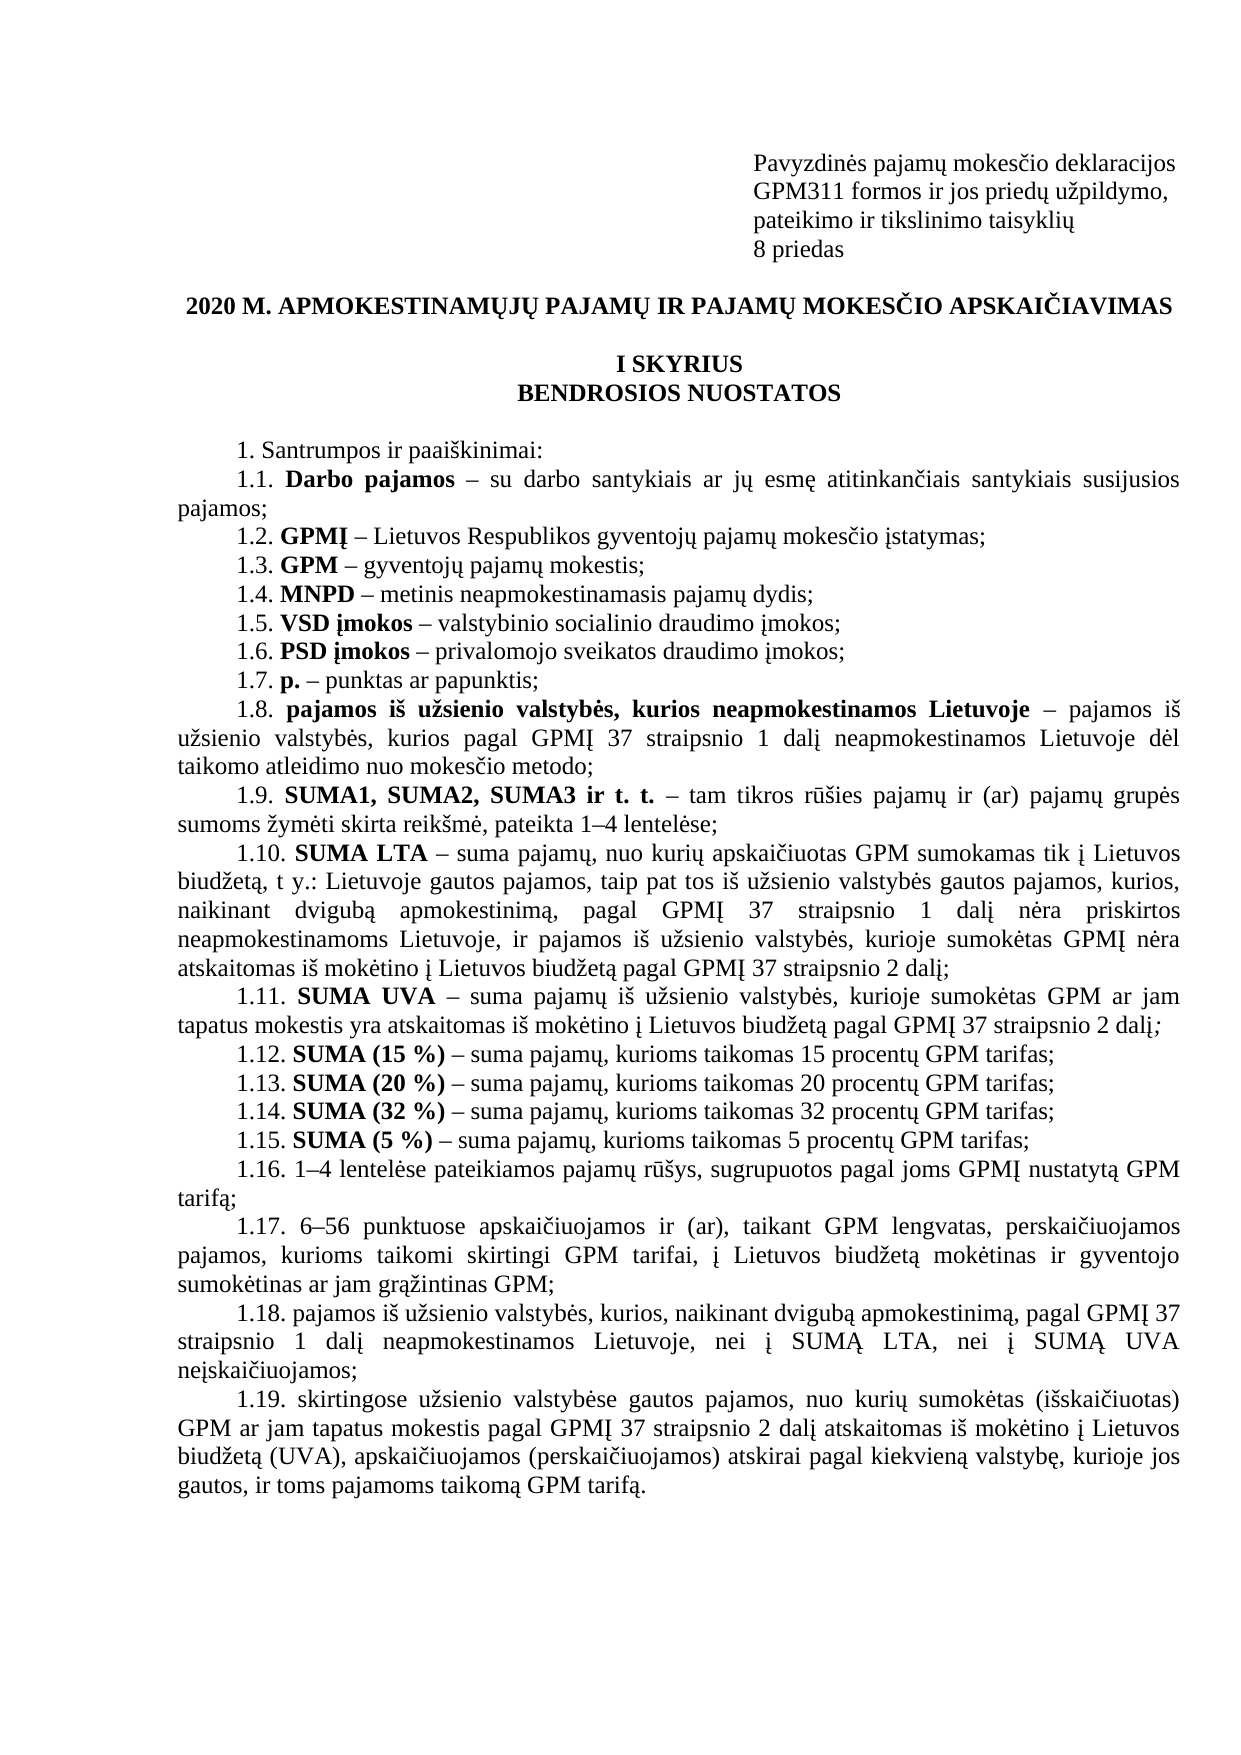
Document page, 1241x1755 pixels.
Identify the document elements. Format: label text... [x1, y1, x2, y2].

text 1.4. MNPD – metinis neapmokestinamasis pajamų dydis; [177, 579, 1181, 608]
text 1.11. SUMA UVA – suma pajamų iš užsienio valstybės, kurioje sumokėtas GPM ar jam tapatus mokestis yra atskaitomas iš mokėtino į Lietuvos biudžetą pagal GPMĮ 37 straipsnio 2 dalį; [177, 981, 1181, 1039]
text 1. Santrumpos ir paaiškinimai: [177, 435, 1181, 464]
text 1.15. SUMA (5 %) – suma pajamų, kurioms taikomas 5 procentų GPM tarifas; [177, 1125, 1181, 1154]
text 1.9. SUMA1, SUMA2, SUMA3 ir t. t. – tam tikros rūšies pajamų ir (ar) pajamų grupės sumoms žymėti skirta reikšmė, pateikta 1–4 lentelėse; [177, 780, 1181, 838]
text 1.16. 1–4 lentelėse pateikiamos pajamų rūšys, sugrupuotos pagal joms GPMĮ nustatytą GPM tarifą; [177, 1154, 1181, 1211]
text 8 priedas [753, 234, 1181, 263]
text Pavyzdinės pajamų mokesčio deklaracijos [753, 148, 1181, 176]
text 1.5. VSD įmokos – valstybinio socialinio draudimo įmokos; [177, 608, 1181, 636]
text I SKYRIUS [177, 349, 1181, 378]
text 1.14. SUMA (32 %) – suma pajamų, kurioms taikomas 32 procentų GPM tarifas; [177, 1096, 1181, 1125]
text 1.7. p. – punktas ar papunktis; [177, 665, 1181, 694]
text 1.1. Darbo pajamos – su darbo santykiais ar jų esmę atitinkančiais santykiais susijusios pajamos; [177, 464, 1181, 521]
text 1.8. pajamos iš užsienio valstybės, kurios neapmokestinamos Lietuvoje – pajamos iš užsienio valstybės, kurios pagal GPMĮ 37 straipsnio 1 dalį neapmokestinamos Lietuvoje dėl taikomo atleidimo nuo mokesčio metodo; [177, 694, 1181, 780]
text BENDROSIOS NUOSTATOS [177, 378, 1181, 406]
text GPM311 formos ir jos priedų užpildymo, [753, 176, 1181, 205]
text 1.18. pajamos iš užsienio valstybės, kurios, naikinant dvigubą apmokestinimą, pagal GPMĮ 37 straipsnio 1 dalį neapmokestinamos Lietuvoje, nei į SUMĄ LTA, nei į SUMĄ UVA neįskaičiuojamos; [177, 1298, 1181, 1384]
text 1.2. GPMĮ – Lietuvos Respublikos gyventojų pajamų mokesčio įstatymas; [177, 521, 1181, 550]
text 1.3. GPM – gyventojų pajamų mokestis; [177, 550, 1181, 579]
text 1.10. SUMA LTA – suma pajamų, nuo kurių apskaičiuotas GPM sumokamas tik į Lietuvos biudžetą, t y.: Lietuvoje gautos pajamos, taip pat tos iš užsienio valstybės gautos pajamos, kurios, naikinant dvigubą apmokestinimą, pagal GPMĮ 37 straipsnio 1 dalį nėra priskirtos neapmokestinamoms Lietuvoje, ir pajamos iš užsienio valstybės, kurioje sumokėtas GPMĮ nėra atskaitomas iš mokėtino į Lietuvos biudžetą pagal GPMĮ 37 straipsnio 2 dalį; [177, 838, 1181, 981]
text 1.17. 6–56 punktuose apskaičiuojamos ir (ar), taikant GPM lengvatas, perskaičiuojamos pajamos, kurioms taikomi skirtingi GPM tarifai, į Lietuvos biudžetą mokėtinas ir gyventojo sumokėtinas ar jam grąžintinas GPM; [177, 1211, 1181, 1298]
text 1.6. PSD įmokos – privalomojo sveikatos draudimo įmokos; [177, 636, 1181, 665]
text pateikimo ir tikslinimo taisyklių [753, 205, 1181, 234]
text 1.19. skirtingose užsienio valstybėse gautos pajamos, nuo kurių sumokėtas (išskaičiuotas) GPM ar jam tapatus mokestis pagal GPMĮ 37 straipsnio 2 dalį atskaitomas iš mokėtino į Lietuvos biudžetą (UVA), apskaičiuojamos (perskaičiuojamos) atskirai pagal kiekvieną valstybę, kurioje jos gautos, ir toms pajamoms taikomą GPM tarifą. [177, 1384, 1181, 1499]
text 1.13. SUMA (20 %) – suma pajamų, kurioms taikomas 20 procentų GPM tarifas; [177, 1068, 1181, 1096]
text 2020 M. APMOKESTINAMŲJŲ PAJAMŲ IR PAJAMŲ MOKESČIO APSKAIČIAVIMAS [177, 291, 1181, 320]
text 1.12. SUMA (15 %) – suma pajamų, kurioms taikomas 15 procentų GPM tarifas; [177, 1039, 1181, 1068]
